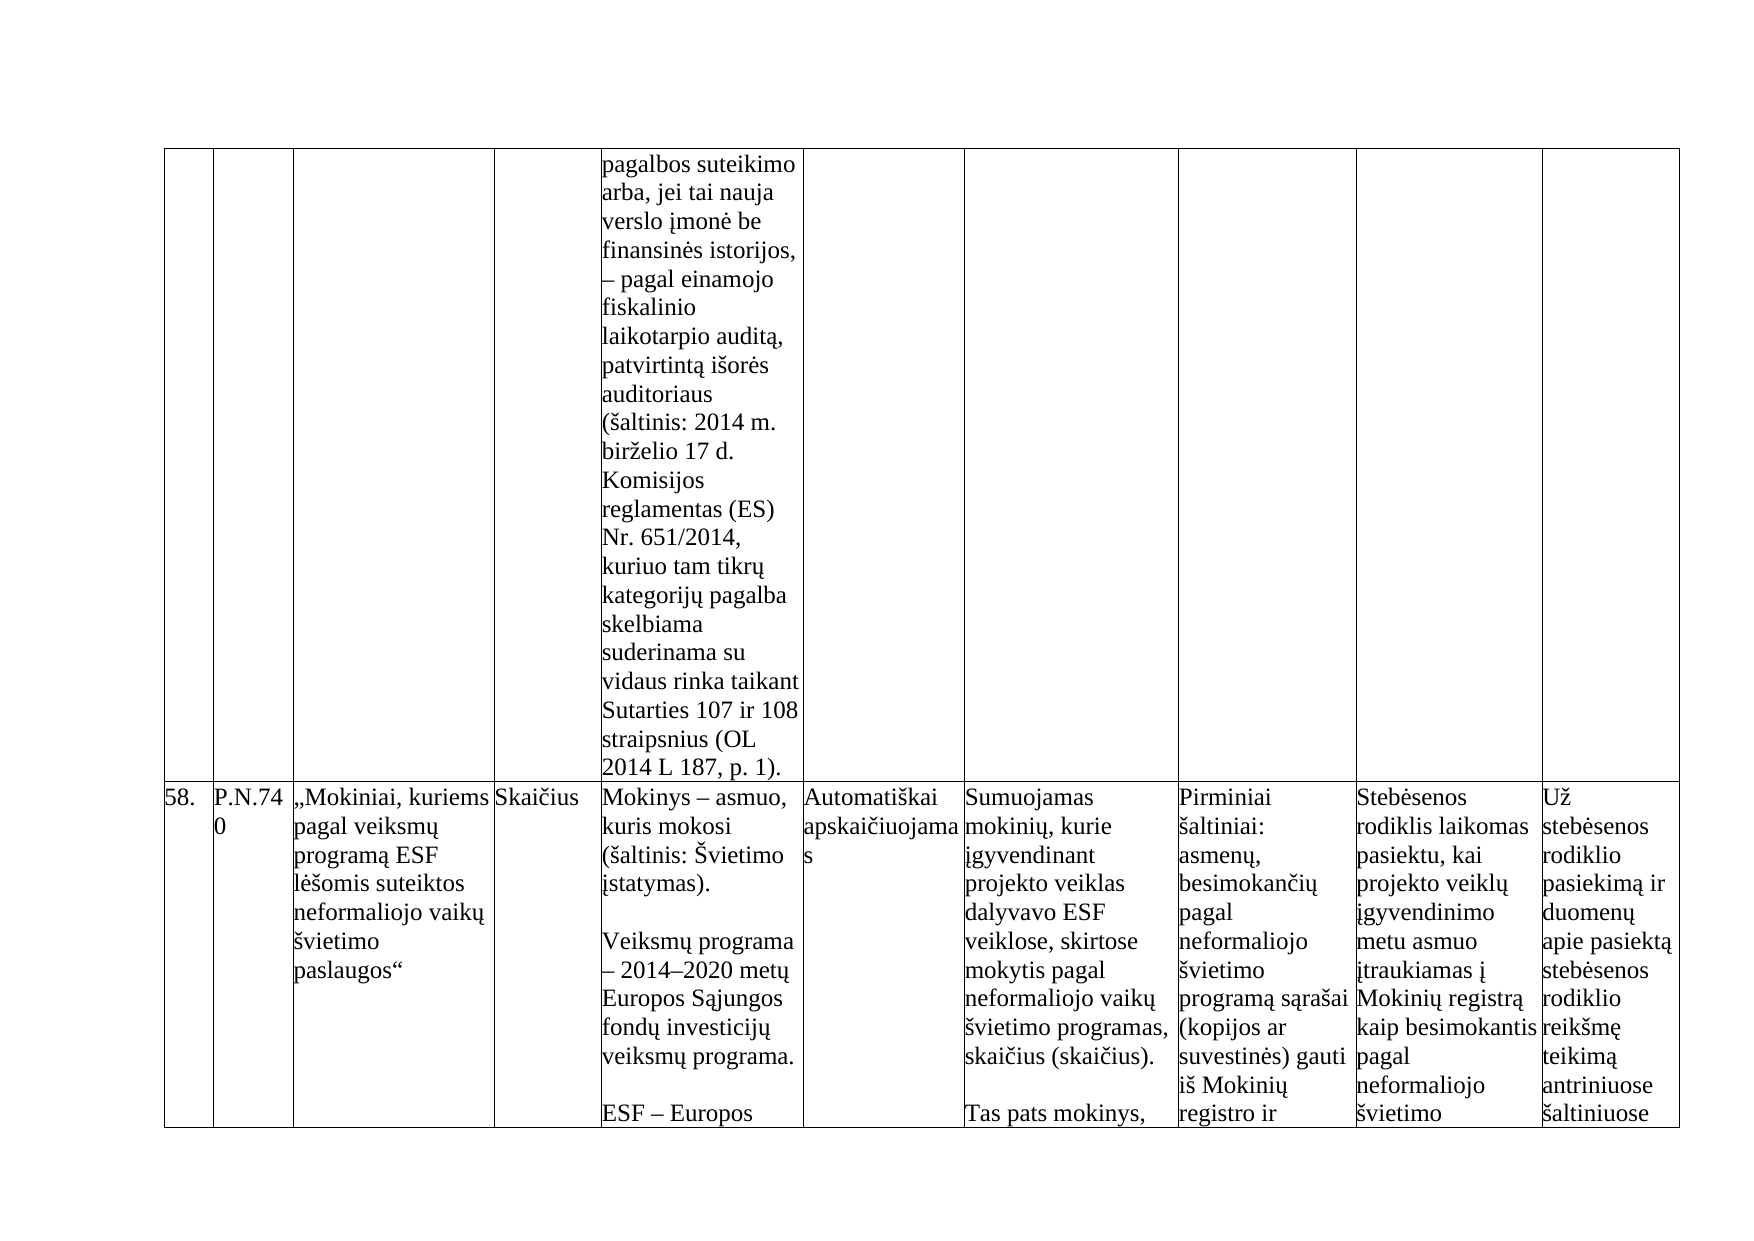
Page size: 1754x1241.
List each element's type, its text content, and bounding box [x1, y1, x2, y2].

table_cell [165, 149, 213, 781]
table_cell [1357, 149, 1542, 781]
table_cell Mokinys – asmuo, kuris mokosi (šaltinis: Švietimo įstatymas). Veiksmų programa – 2014–2020 metų Europos Sąjungos fondų investicijų veiksmų programa. ESF – Europos [602, 782, 803, 1127]
table_cell pagalbos suteikimo arba, jei tai nauja verslo įmonė be finansinės istorijos, – pagal einamojo fiskalinio laikotarpio auditą, patvirtintą išorės auditoriaus (šaltinis: 2014 m. birželio 17 d. Komisijos reglamentas (ES) Nr. 651/2014, kuriuo tam tikrų kategorijų pagalba skelbiama suderinama su vidaus rinka taikant Sutarties 107 ir 108 straipsnius (OL 2014 L 187, p. 1). [602, 149, 803, 781]
table_cell Sumuojamas mokinių, kurie įgyvendinant projekto veiklas dalyvavo ESF veiklose, skirtose mokytis pagal neformaliojo vaikų švietimo programas, skaičius (skaičius). Tas pats mokinys, [965, 782, 1178, 1127]
table_cell Skaičius [495, 782, 601, 1127]
table_cell Už stebėsenos rodiklio pasiekimą ir duomenų apie pasiektą stebėsenos rodiklio reikšmę teikimą antriniuose šaltiniuose [1543, 782, 1679, 1127]
table_cell [1179, 149, 1356, 781]
table_cell Stebėsenos rodiklis laikomas pasiektu, kai projekto veiklų įgyvendinimo metu asmuo įtraukiamas į Mokinių registrą kaip besimokantis pagal neformaliojo švietimo [1357, 782, 1542, 1127]
table_cell [1543, 149, 1679, 781]
table_cell [294, 149, 494, 781]
table_cell [804, 149, 964, 781]
table_cell P.N.740 [214, 782, 293, 1127]
table_cell [214, 149, 293, 781]
table_cell [495, 149, 601, 781]
table_cell „Mokiniai, kuriems pagal veiksmų programą ESF lėšomis suteiktos neformaliojo vaikų švietimo paslaugos“ [294, 782, 494, 1127]
table_cell Automatiškai apskaičiuojamas [804, 782, 964, 1127]
table_cell 58. [165, 782, 213, 1127]
table_cell Pirminiai šaltiniai: asmenų, besimokančių pagal neformaliojo švietimo programą sąrašai (kopijos ar suvestinės) gauti iš Mokinių registro ir [1179, 782, 1356, 1127]
table_cell [965, 149, 1178, 781]
